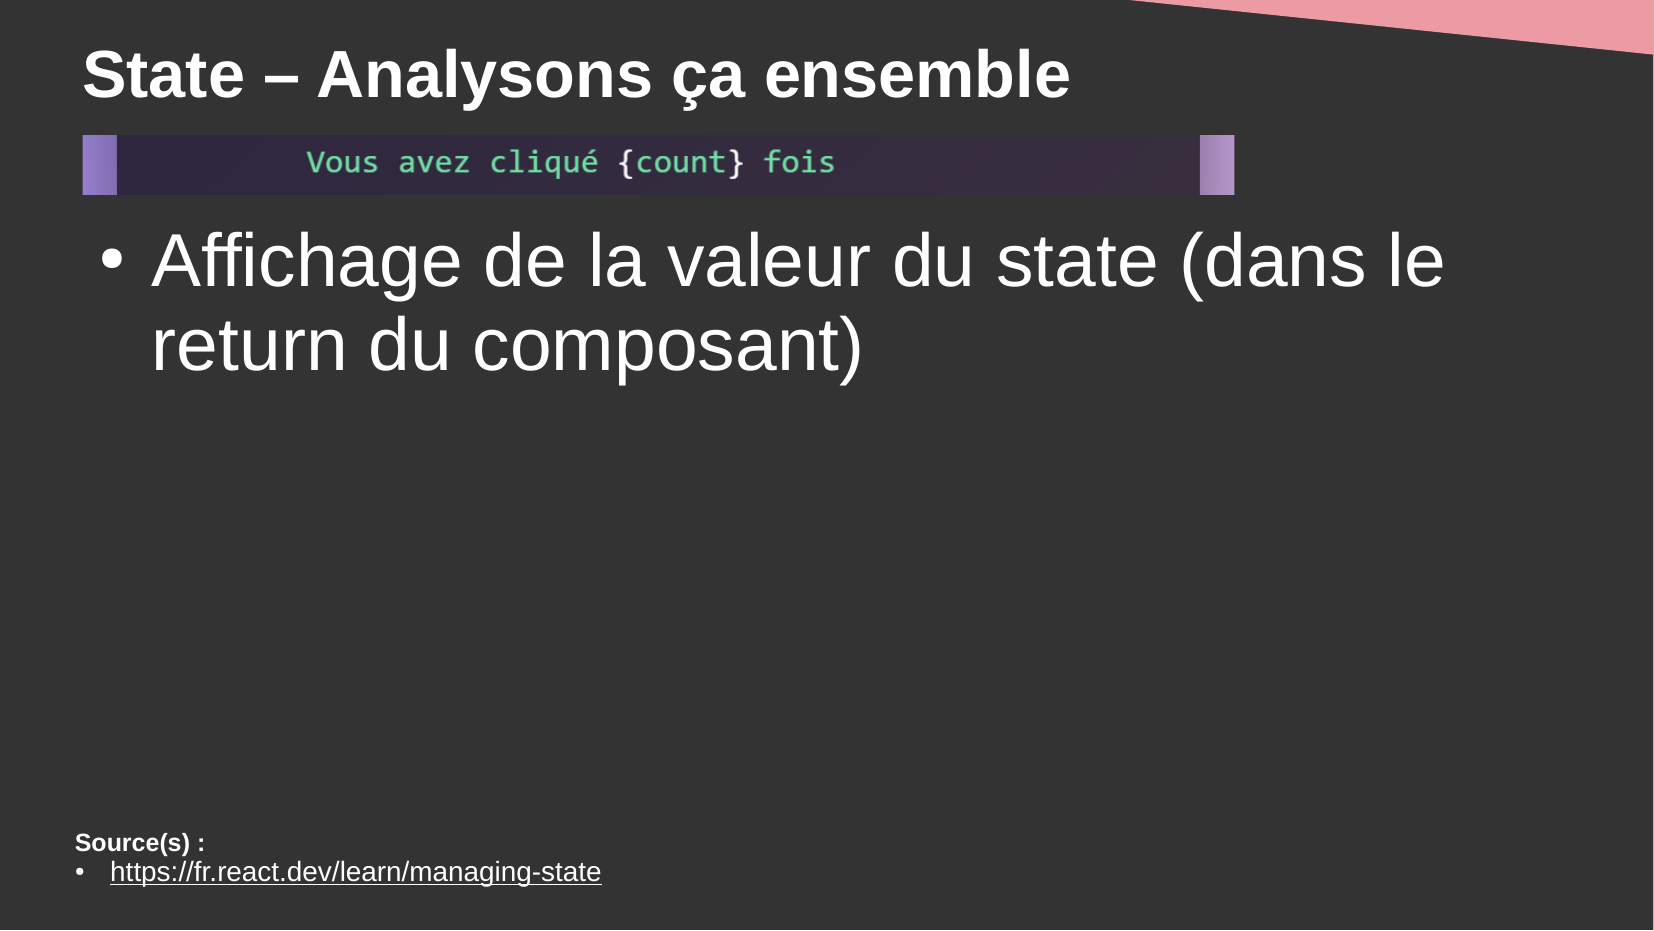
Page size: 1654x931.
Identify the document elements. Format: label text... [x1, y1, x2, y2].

picture [82, 135, 1235, 195]
text_box Source(s) : https://fr.react.dev/learn/managing-state [60, 821, 1546, 906]
text_box [1129, 0, 1654, 55]
list Affichage de la valeur du state (dans le return du composant) [80, 218, 1642, 792]
title State – Analysons ça ensemble [82, 37, 1571, 114]
